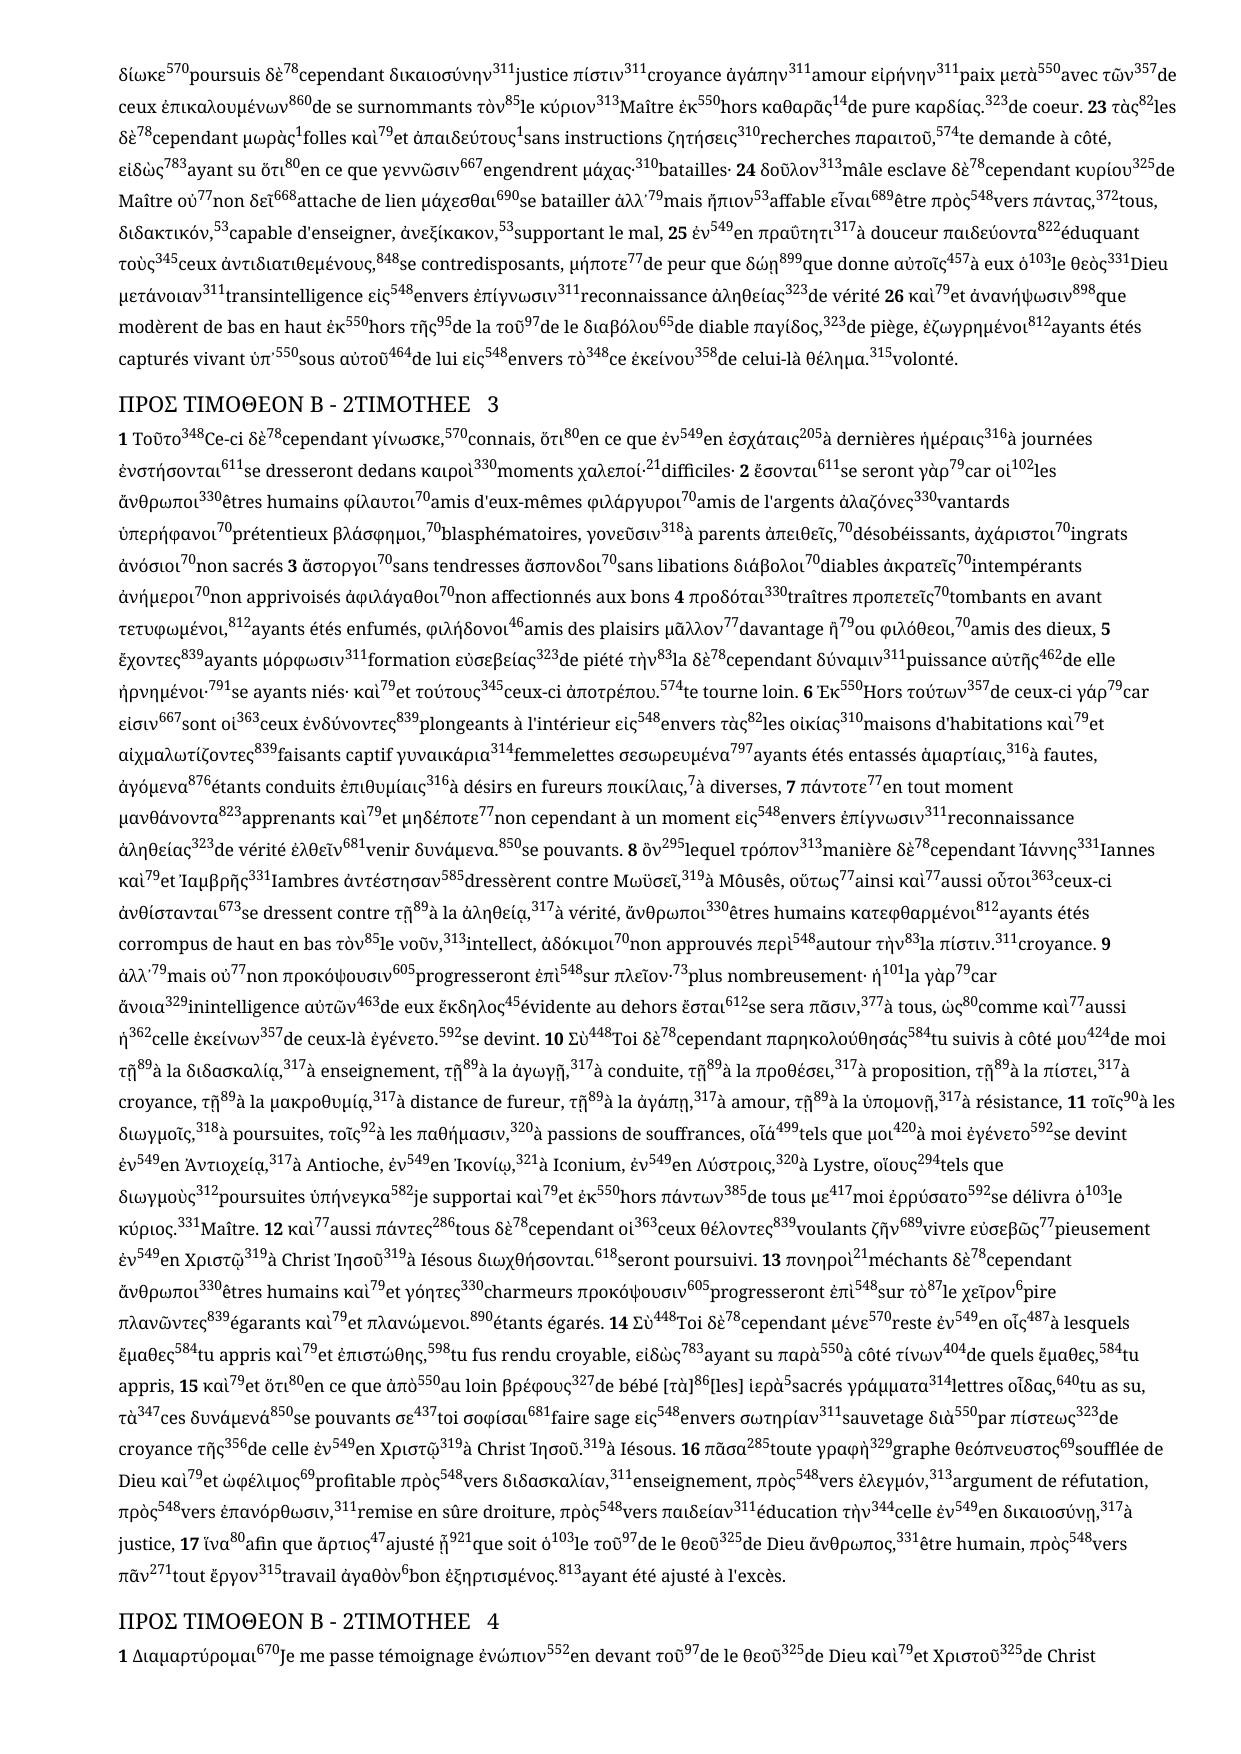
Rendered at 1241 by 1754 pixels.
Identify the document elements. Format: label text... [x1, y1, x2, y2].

text ΠΡΟΣ ΤΙΜΟΘΕΟΝ Β - 2TIMOTHEE 4 [118, 1606, 1181, 1636]
text 1 Σὺ448Toi οὖν,79donc, τέκνον339enfant μου,424de moi, ἐνδυναμοῦ578sois fortifié dans ἐν549en τῇ89à la χάριτι317à grâce τῇ350à celle ἐν549en Χριστῷ319à Christ Ἰησοῦ,319à Iésous, 2 καὶ79et ἃ481lesquels ἤκουσας584tu écoutas παρ᾽550à côté ἐμοῦ424de moi διὰ550par πολλῶν280de nombreux μαρτύρων,324de témoins, ταῦτα347ces-ci παράθου558te pose à côté πιστοῖς9à croyables ἀνθρώποις,318à êtres humains, οἵτινες497lesquels des quelconques ἱκανοὶ46assez-importants ἔσονται611se seront καὶ77aussi ἑτέρους372autres-différents διδάξαι.681enseigner. 3 Συγκακοπάθησον554Souffre mal avec ὡς80comme καλὸς22beau στρατιώτης331soldat Χριστοῦ325de Christ Ἰησοῦ.325de Iésous. 4 οὐδεὶς390aucun στρατευόμενος867se guerroyant en soldat ἐμπλέκεται680est tressé dans ταῖς88à les τοῦ97de le βίου325de existence πραγματείαις,316à affaires, ἵνα80afin que τῷ352à celui στρατολογήσαντι713à ayant appelé armée ἀρέσῃ.899que plaise. 5 ἐὰν80si le cas échéant δὲ78cependant καὶ77aussi ἀθλῇ921que lutte en athlète τις,390un quelconque, οὐ77non στεφανοῦται680est couronné ἐὰν80si le cas échéant μὴ77ne pas νομίμως77légalement ἀθλήσῃ.899que lutte en athlète. 6 τὸν85le κοπιῶντα822peinant γεωργὸν313cultivateur δεῖ668attache de lien πρῶτον77premièrement τῶν96de les καρπῶν324de fruits μεταλαμβάνειν.689prendre avec au-delà. 7 νόει570intellige ὃ482lequel λέγω·664je dis· δώσει606donnera γάρ79car σοι439à toi ὁ103le κύριος331Maître σύνεσιν311compréhension ἐν549en πᾶσιν.379à tous. 8 Μνημόνευε570Souviens Ἰησοῦν313Iésous Χριστὸν313Christ ἐγηγερμένον796ayant été éveillé ἐκ550hors νεκρῶν,64de morts, ἐκ550hors σπέρματος327de semence Δαυίδ,325de Dauid, κατὰ548selon τὸ87le εὐαγγέλιόν315évangile μου,424de moi, 9 ἐν549en ᾧ488à lequel κακοπαθῶ664je souffre le mal μέχρι552jusqu'à δεσμῶν324de liens ὡς80comme κακοῦργος,71travailleur du mal, ἀλλ᾽79mais ὁ103le λόγος331discours τοῦ97de le θεοῦ325de Dieu οὐ77non δέδεται·654a été attaché de lien· 10 διὰ548par le fait de τοῦτο348ce-ci πάντα374tous ὑπομένω664je résiste en restant sous διὰ548par le fait de τοὺς84les ἐκλεκτούς,52élus, ἵνα80afin que καὶ77aussi αὐτοὶ468eux σωτηρίας323de sauvetage τύχωσιν898que obtiennent τῆς356de celle ἐν549en Χριστῷ319à Christ Ἰησοῦ319à Iésous μετὰ550avec δόξης323de gloire αἰωνίου.14de éternelle. 11 πιστὸς47croyable ὁ103le λόγος·331discours· εἰ80si γὰρ79car συναπεθάνομεν,581nous mourûmes loin avec, καὶ77aussi συζήσομεν·601nous vivrons avec· 12 εἰ80si ὑπομένομεν,663nous résistons en restant sous, καὶ77aussi συμβασιλεύσομεν·601nous serons rois ensemble· εἰ80si ἀρνησόμεθα,607nous nous nierons, κἀκεῖνος364et celui-là ἀρνήσεται612se niera ἡμᾶς·416nous· 13 εἰ80si ἀπιστοῦμεν,663nous croyons pas, ἐκεῖνος364celui-là πιστὸς47croyable μένει,668reste, ἀρνήσασθαι682se nier γὰρ79car ἑαυτὸν528lui-même οὐ77non δύναται.674se peut. 14 Ταῦτα347Ces-ci ὑπομίμνῃσκε570remémore le dessous διαμαρτυρόμενος867se passant témoignage ἐνώπιον552en devant τοῦ97de le θεοῦ325de Dieu μὴ77ne pas λογομαχεῖν,689discourir combatif, ἐπ᾽548sur οὐδὲν375aucun χρήσιμον,55utile, ἐπὶ549sur καταστροφῇ317à catastrophe τῶν357de ceux ἀκουόντων.833de écoutants. 15 σπούδασον554sois en hâte σεαυτὸν516toi-même δόκιμον53approuvé παραστῆσαι681dresser à côté τῷ91à le θεῷ,319à Dieu, ἐργάτην313travailleur ἀνεπαίσχυντον,4non honteux, ὀρθοτομοῦντα822tranchant droit τὸν85le λόγον313discours τῆς95de la ἀληθείας.323de vérité. 16 τὰς82les δὲ78cependant βεβήλους1profanes κενοφωνίας310vides voix περιΐστασο·574te dresse autour· ἐπὶ548sur πλεῖον55plus nombreusement γὰρ79car προκόψουσιν605progresseront ἀσεβείας323de impiété 17 καὶ79et ὁ103le λόγος331discours αὐτῶν463de eux ὡς80comme γάγγραινα329gangrène νομὴν311pâturage ἕξει.606aura. ὧν491de lesquels ἐστιν668est Ὑμέναιος331Uménaios καὶ79et Φίλητος,331Philète, 18 οἵτινες497lesquels des quelconques περὶ548autour τὴν83la ἀλήθειαν311vérité ἠστόχησαν,585dévièrent, λέγοντες839disants [τὴν]83[la] ἀνάστασιν311redressement ἤδη77déjà γεγονέναι,686avoir devenu, καὶ79et ἀνατρέπουσιν667renversent de bas en haut τήν83la τινων383de des quelconques πίστιν.311croyance. 19 ὁ103le μέντοι79néanmoins στερεὸς22solide θεμέλιος331fondement τοῦ97de le θεοῦ325de Dieu ἕστηκεν,642a dressé, ἔχων840ayant τὴν83la σφραγῖδα311sceau ταύτην·136celle-ci· ἔγνω586connut κύριος331Maître τοὺς345ceux ὄντας821étants αὐτοῦ,464de lui, καί·79et· ἀποστήτω556dresse au loin ἀπὸ550au loin ἀδικίας323de injustice πᾶς390tout ὁ364celui ὀνομάζων840nommant τὸ87le ὄνομα315nom κυρίου.325de Maître. 20 Ἐν549En μεγάλῃ8à grande δὲ78cependant οἰκίᾳ317à maison d'habitation οὐκ77non ἔστιν668est μόνον77seulement σκεύη332ustensiles χρυσᾶ23d'ors καὶ79et ἀργυρᾶ23argentés ἀλλὰ79mais καὶ77aussi ξύλινα72boisés καὶ79et ὀστράκινα,72argileux, καὶ79et ἃ391lesquels μὲν79certes εἰς548envers τιμὴν311valeur ἃ391lesquels δὲ78cependant εἰς548envers ἀτιμίαν·311dévalorisation· 21 ἐὰν80si le cas échéant οὖν79donc τις390un quelconque ἐκκαθάρῃ899que nettoie dehors ἑαυτὸν528lui-même ἀπὸ550au loin τούτων,359de ces-ci, ἔσται612se sera σκεῦος333ustensile εἰς548envers τιμήν,311valeur, ἡγιασμένον,815ayant été sanctifié, εὔχρηστον73bien utile bon τῷ91à le δεσπότῃ,319à despote, εἰς548envers πᾶν271tout ἔργον315travail ἀγαθὸν6bon ἡτοιμασμένον.815ayant été préparé. 22 Τὰς82Les δὲ78cependant νεωτερικὰς1juvéniles ἐπιθυμίας310désirs en fureurs φεῦγε,570fuis, δίωκε570poursuis δὲ78cependant δικαιοσύνην311justice πίστιν311croyance ἀγάπην311amour εἰρήνην311paix μετὰ550avec τῶν357de ceux ἐπικαλουμένων860de se surnommants τὸν85le κύριον313Maître ἐκ550hors καθαρᾶς14de pure καρδίας.323de coeur. 23 τὰς82les δὲ78cependant μωρὰς1folles καὶ79et ἀπαιδεύτους1sans instructions ζητήσεις310recherches παραιτοῦ,574te demande à côté, εἰδὼς783ayant su ὅτι80en ce que γεννῶσιν667engendrent μάχας·310batailles· 24 δοῦλον313mâle esclave δὲ78cependant κυρίου325de Maître οὐ77non δεῖ668attache de lien μάχεσθαι690se batailler ἀλλ᾽79mais ἤπιον53affable εἶναι689être πρὸς548vers πάντας,372tous, διδακτικόν,53capable d'enseigner, ἀνεξίκακον,53supportant le mal, 25 ἐν549en πραΰτητι317à douceur παιδεύοντα822éduquant τοὺς345ceux ἀντιδιατιθεμένους,848se contredisposants, μήποτε77de peur que δώῃ899que donne αὐτοῖς457à eux ὁ103le θεὸς331Dieu μετάνοιαν311transintelligence εἰς548envers ἐπίγνωσιν311reconnaissance ἀληθείας323de vérité 26 καὶ79et ἀνανήψωσιν898que modèrent de bas en haut ἐκ550hors τῆς95de la τοῦ97de le διαβόλου65de diable παγίδος,323de piège, ἐζωγρημένοι812ayants étés capturés vivant ὑπ᾽550sous αὐτοῦ464de lui εἰς548envers τὸ348ce ἐκείνου358de celui-là θέλημα.315volonté. [118, 59, 1181, 371]
text 1 Τοῦτο348Ce-ci δὲ78cependant γίνωσκε,570connais, ὅτι80en ce que ἐν549en ἐσχάταις205à dernières ἡμέραις316à journées ἐνστήσονται611se dresseront dedans καιροὶ330moments χαλεποί·21difficiles· 2 ἔσονται611se seront γὰρ79car οἱ102les ἄνθρωποι330êtres humains φίλαυτοι70amis d'eux-mêmes φιλάργυροι70amis de l'argents ἀλαζόνες330vantards ὑπερήφανοι70prétentieux βλάσφημοι,70blasphématoires, γονεῦσιν318à parents ἀπειθεῖς,70désobéissants, ἀχάριστοι70ingrats ἀνόσιοι70non sacrés 3 ἄστοργοι70sans tendresses ἄσπονδοι70sans libations διάβολοι70diables ἀκρατεῖς70intempérants ἀνήμεροι70non apprivoisés ἀφιλάγαθοι70non affectionnés aux bons 4 προδόται330traîtres προπετεῖς70tombants en avant τετυφωμένοι,812ayants étés enfumés, φιλήδονοι46amis des plaisirs μᾶλλον77davantage ἢ79ou φιλόθεοι,70amis des dieux, 5 ἔχοντες839ayants μόρφωσιν311formation εὐσεβείας323de piété τὴν83la δὲ78cependant δύναμιν311puissance αὐτῆς462de elle ἠρνημένοι·791se ayants niés· καὶ79et τούτους345ceux-ci ἀποτρέπου.574te tourne loin. 6 Ἐκ550Hors τούτων357de ceux-ci γάρ79car εἰσιν667sont οἱ363ceux ἐνδύνοντες839plongeants à l'intérieur εἰς548envers τὰς82les οἰκίας310maisons d'habitations καὶ79et αἰχμαλωτίζοντες839faisants captif γυναικάρια314femmelettes σεσωρευμένα797ayants étés entassés ἁμαρτίαις,316à fautes, ἀγόμενα876étants conduits ἐπιθυμίαις316à désirs en fureurs ποικίλαις,7à diverses, 7 πάντοτε77en tout moment μανθάνοντα823apprenants καὶ79et μηδέποτε77non cependant à un moment εἰς548envers ἐπίγνωσιν311reconnaissance ἀληθείας323de vérité ἐλθεῖν681venir δυνάμενα.850se pouvants. 8 ὃν295lequel τρόπον313manière δὲ78cependant Ἰάννης331Iannes καὶ79et Ἰαμβρῆς331Iambres ἀντέστησαν585dressèrent contre Μωϋσεῖ,319à Môusês, οὕτως77ainsi καὶ77aussi οὗτοι363ceux-ci ἀνθίστανται673se dressent contre τῇ89à la ἀληθείᾳ,317à vérité, ἄνθρωποι330êtres humains κατεφθαρμένοι812ayants étés corrompus de haut en bas τὸν85le νοῦν,313intellect, ἀδόκιμοι70non approuvés περὶ548autour τὴν83la πίστιν.311croyance. 9 ἀλλ᾽79mais οὐ77non προκόψουσιν605progresseront ἐπὶ548sur πλεῖον·73plus nombreusement· ἡ101la γὰρ79car ἄνοια329inintelligence αὐτῶν463de eux ἔκδηλος45évidente au dehors ἔσται612se sera πᾶσιν,377à tous, ὡς80comme καὶ77aussi ἡ362celle ἐκείνων357de ceux-là ἐγένετο.592se devint. 10 Σὺ448Toi δὲ78cependant παρηκολούθησάς584tu suivis à côté μου424de moi τῇ89à la διδασκαλίᾳ,317à enseignement, τῇ89à la ἀγωγῇ,317à conduite, τῇ89à la προθέσει,317à proposition, τῇ89à la πίστει,317à croyance, τῇ89à la μακροθυμίᾳ,317à distance de fureur, τῇ89à la ἀγάπῃ,317à amour, τῇ89à la ὑπομονῇ,317à résistance, 11 τοῖς90à les διωγμοῖς,318à poursuites, τοῖς92à les παθήμασιν,320à passions de souffrances, οἷά499tels que μοι420à moi ἐγένετο592se devint ἐν549en Ἀντιοχείᾳ,317à Antioche, ἐν549en Ἰκονίῳ,321à Iconium, ἐν549en Λύστροις,320à Lystre, οἵους294tels que διωγμοὺς312poursuites ὑπήνεγκα582je supportai καὶ79et ἐκ550hors πάντων385de tous με417moi ἐρρύσατο592se délivra ὁ103le κύριος.331Maître. 12 καὶ77aussi πάντες286tous δὲ78cependant οἱ363ceux θέλοντες839voulants ζῆν689vivre εὐσεβῶς77pieusement ἐν549en Χριστῷ319à Christ Ἰησοῦ319à Iésous διωχθήσονται.618seront poursuivi. 13 πονηροὶ21méchants δὲ78cependant ἄνθρωποι330êtres humains καὶ79et γόητες330charmeurs προκόψουσιν605progresseront ἐπὶ548sur τὸ87le χεῖρον6pire πλανῶντες839égarants καὶ79et πλανώμενοι.890étants égarés. 14 Σὺ448Toi δὲ78cependant μένε570reste ἐν549en οἷς487à lesquels ἔμαθες584tu appris καὶ79et ἐπιστώθης,598tu fus rendu croyable, εἰδὼς783ayant su παρὰ550à côté τίνων404de quels ἔμαθες,584tu appris, 15 καὶ79et ὅτι80en ce que ἀπὸ550au loin βρέφους327de bébé [τὰ]86[les] ἱερὰ5sacrés γράμματα314lettres οἶδας,640tu as su, τὰ347ces δυνάμενά850se pouvants σε437toi σοφίσαι681faire sage εἰς548envers σωτηρίαν311sauvetage διὰ550par πίστεως323de croyance τῆς356de celle ἐν549en Χριστῷ319à Christ Ἰησοῦ.319à Iésous. 16 πᾶσα285toute γραφὴ329graphe θεόπνευστος69soufflée de Dieu καὶ79et ὠφέλιμος69profitable πρὸς548vers διδασκαλίαν,311enseignement, πρὸς548vers ἐλεγμόν,313argument de réfutation, πρὸς548vers ἐπανόρθωσιν,311remise en sûre droiture, πρὸς548vers παιδείαν311éducation τὴν344celle ἐν549en δικαιοσύνῃ,317à justice, 17 ἵνα80afin que ἄρτιος47ajusté ᾖ921que soit ὁ103le τοῦ97de le θεοῦ325de Dieu ἄνθρωπος,331être humain, πρὸς548vers πᾶν271tout ἔργον315travail ἀγαθὸν6bon ἐξηρτισμένος.813ayant été ajusté à l'excès. [118, 423, 1181, 1587]
text ΠΡΟΣ ΤΙΜΟΘΕΟΝ Β - 2TIMOTHEE 3 [118, 389, 1181, 419]
